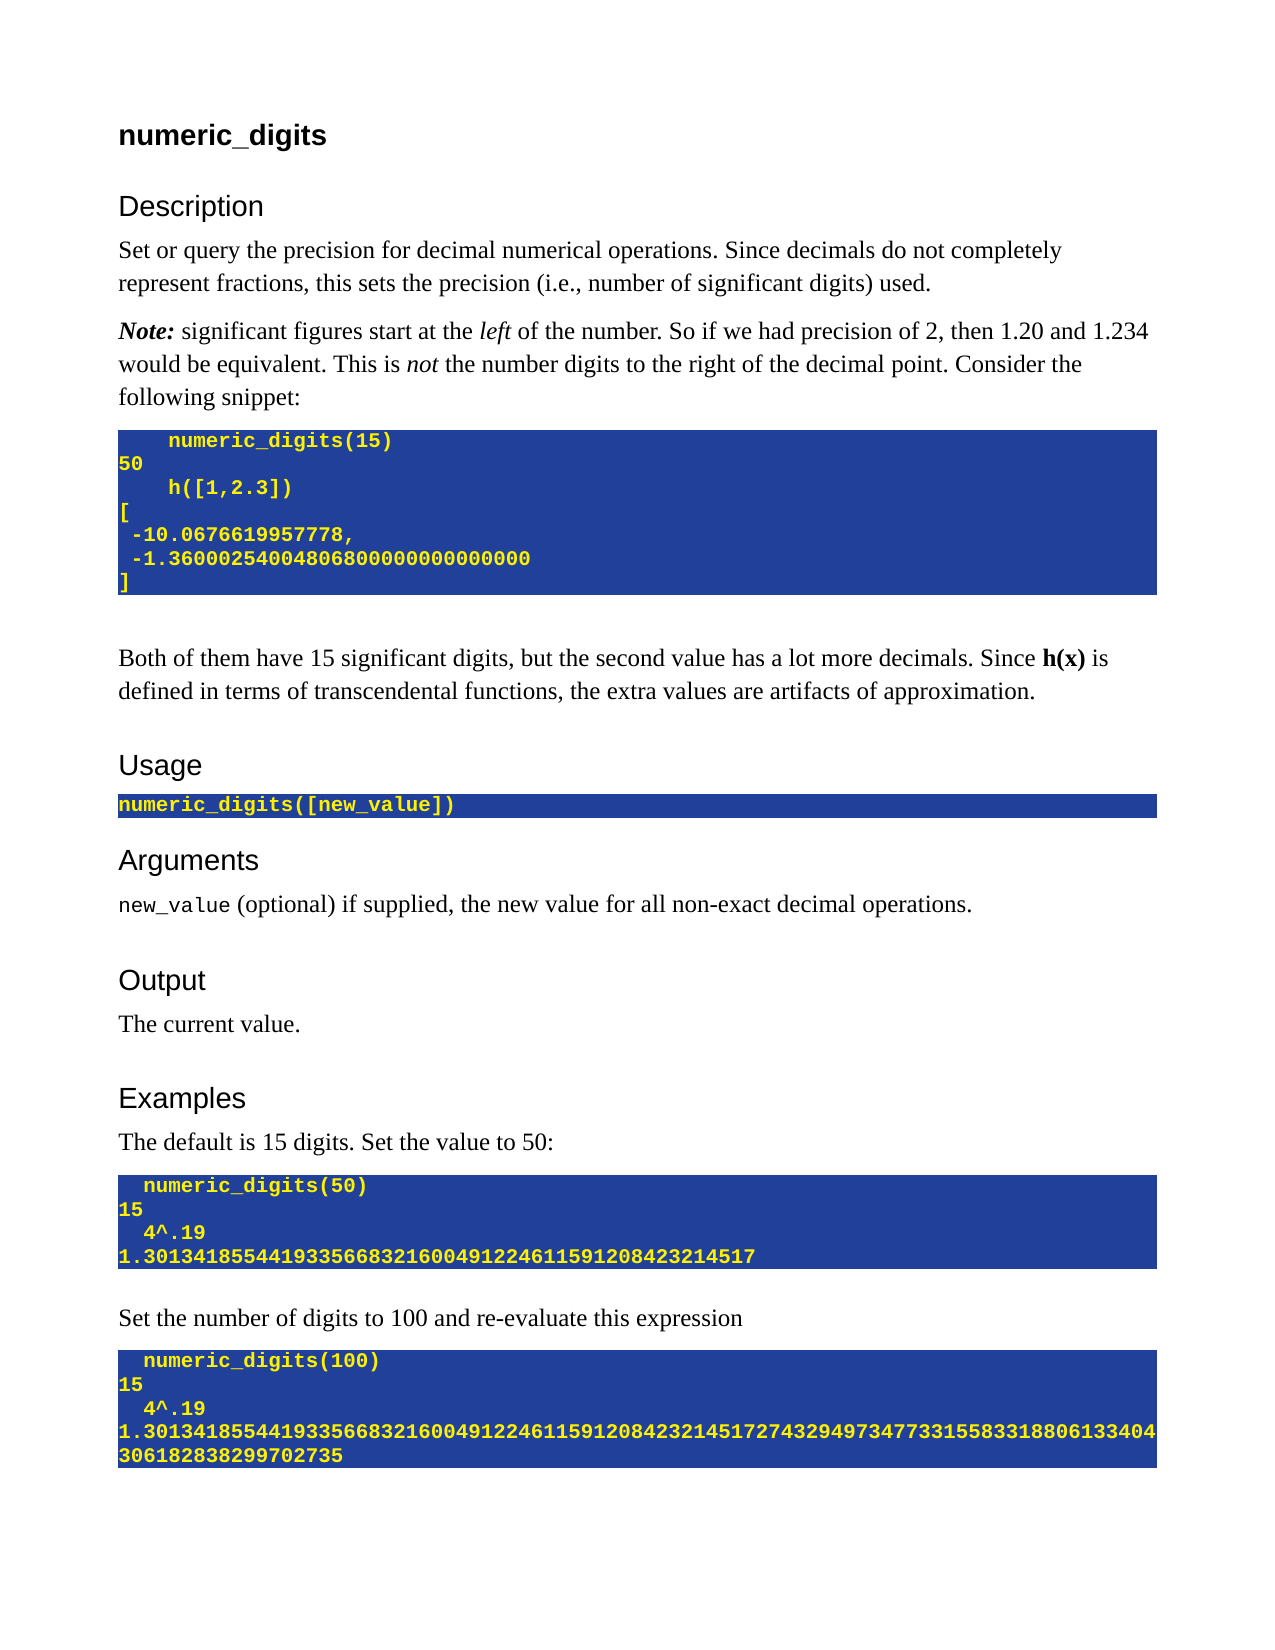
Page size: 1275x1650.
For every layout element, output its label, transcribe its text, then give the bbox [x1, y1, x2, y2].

subtitle Output [118, 963, 1157, 996]
text -10.0676619957778, [118, 524, 1157, 548]
subtitle Description [118, 189, 1157, 223]
text -1.36000254004806800000000000000 [118, 548, 1157, 572]
subtitle Usage [118, 748, 1157, 782]
text 4^.19 [118, 1222, 1157, 1246]
text Both of them have 15 significant digits, but the second value has a lot more decimals. Since h(x) is defined in terms of transcendental functions, the extra values are artifacts of approximation. [118, 643, 1157, 704]
text 4^.19 [118, 1397, 1157, 1421]
text h([1,2.3]) [118, 477, 1157, 501]
text numeric_digits(50) [118, 1175, 1157, 1199]
text 15 [118, 1374, 1157, 1397]
text 1.3013418554419335668321600491224611591208423214517 [118, 1246, 1157, 1269]
text numeric_digits(100) [118, 1350, 1157, 1374]
subtitle Examples [118, 1081, 1157, 1115]
text Note: significant figures start at the left of the number. So if we had precision of 2, then 1.20 and 1.234 would be equivalent. This is not the number digits to the right of the decimal point. Consider the following snippet: [118, 316, 1157, 411]
text ] [118, 572, 1157, 595]
text new_value (optional) if supplied, the new value for all non-exact decimal operations. [118, 889, 1157, 919]
text The current value. [118, 1009, 1157, 1037]
subtitle numeric_digits [118, 118, 1157, 152]
subtitle Arguments [118, 843, 1157, 877]
text numeric_digits([new_value]) [118, 794, 1157, 818]
text 15 [118, 1199, 1157, 1222]
text 1.301341855441933566832160049122461159120842321451727432949734773315583318806133404306182838299702735 [118, 1421, 1157, 1468]
text The default is 15 digits. Set the value to 50: [118, 1127, 1157, 1156]
text Set or query the precision for decimal numerical operations. Since decimals do not completely represent fractions, this sets the precision (i.e., number of significant digits) used. [118, 235, 1157, 297]
text [ [118, 501, 1157, 524]
text 50 [118, 453, 1157, 477]
text Set the number of digits to 100 and re-evaluate this expression [118, 1269, 1157, 1331]
text numeric_digits(15) [118, 430, 1157, 453]
